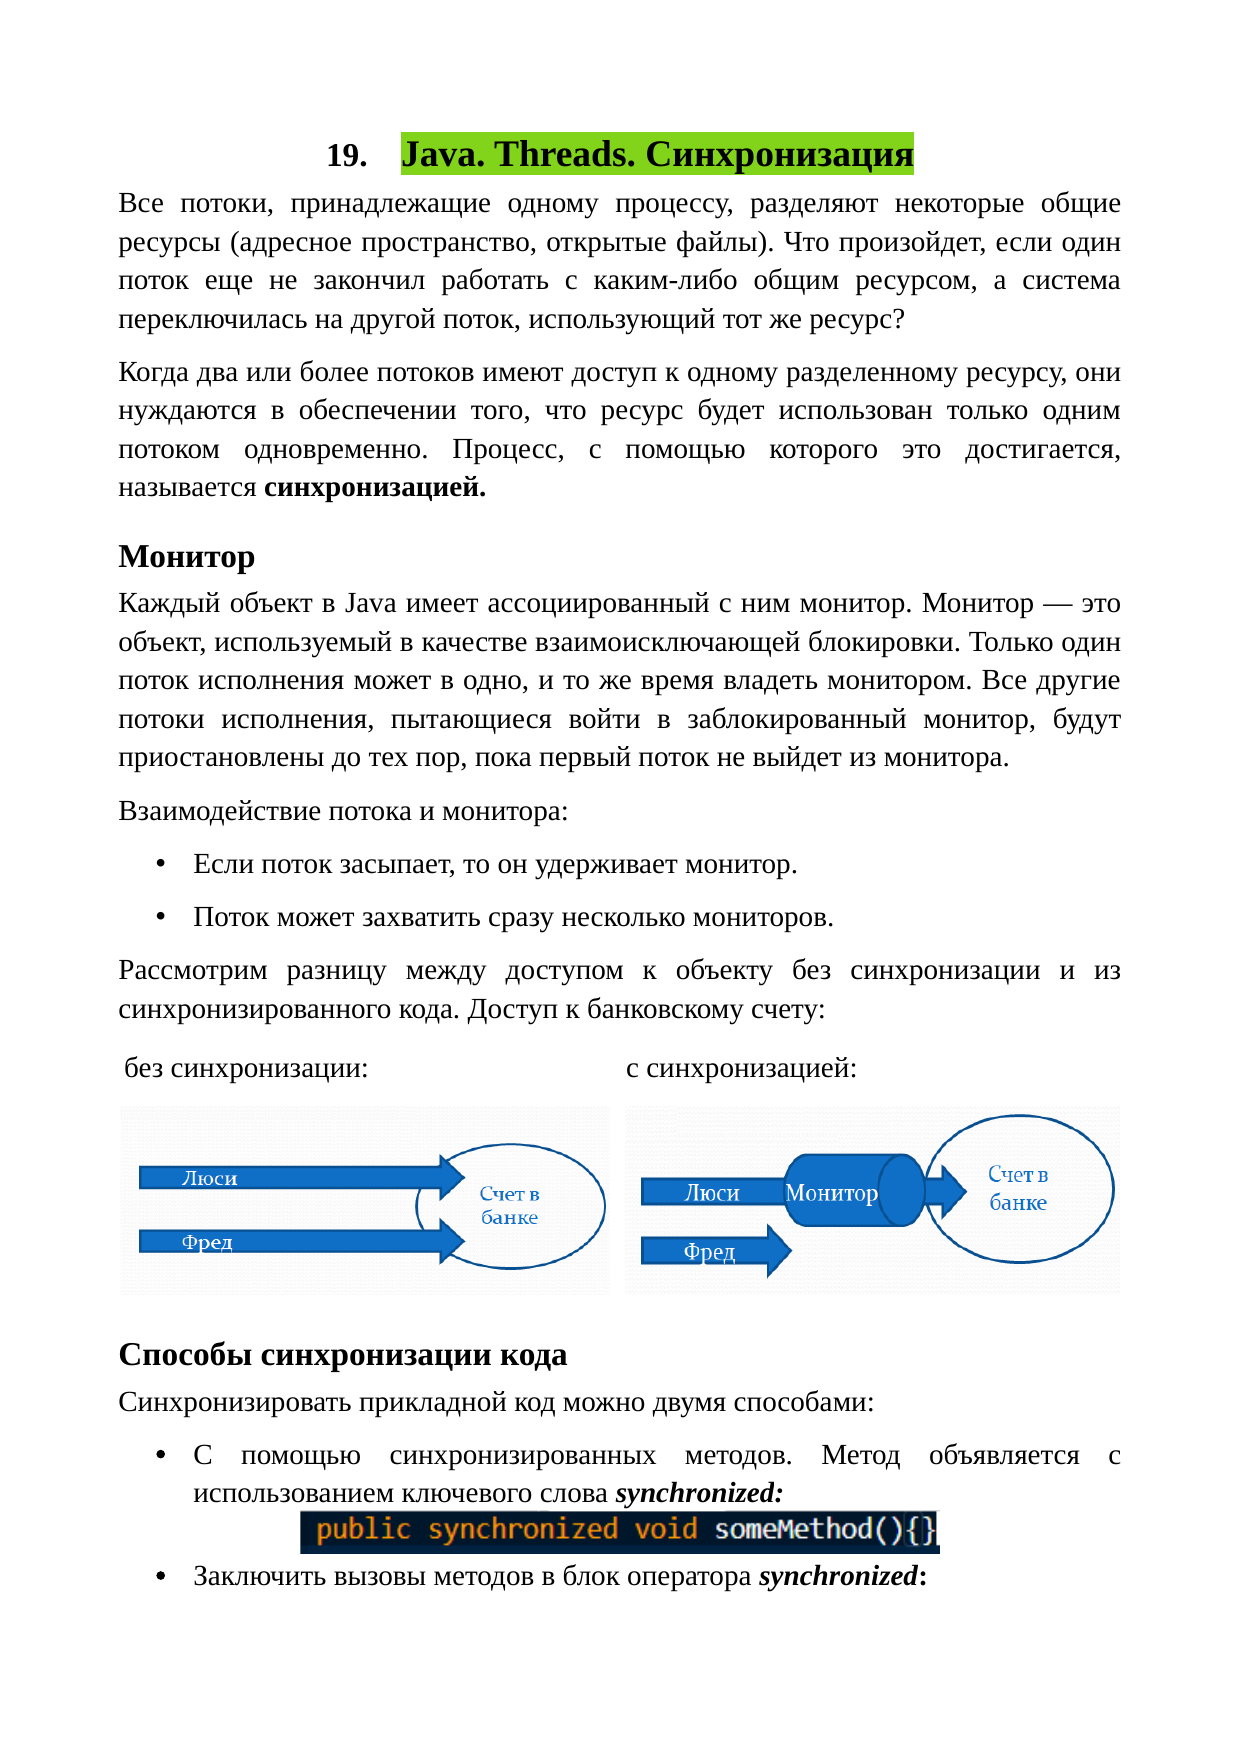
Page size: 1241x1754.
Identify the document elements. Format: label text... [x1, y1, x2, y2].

table_header с синхронизацией: [620, 1044, 1122, 1108]
list Поток может захватить сразу несколько мониторов. [156, 899, 1122, 933]
list С помощью синхронизированных методов. Метод объявляется с использованием ключевого слова synchronized: [156, 1437, 1122, 1509]
text Взаимодействие потока и монитора: [118, 793, 1122, 826]
table_header без синхронизации: [118, 1044, 620, 1108]
text Рассмотрим разницу между доступом к объекту без синхронизации и из синхронизированного кода. Доступ к банковскому счету: [118, 952, 1122, 1024]
list Заключить вызовы методов в блок оператора synchronized: [156, 1529, 1122, 1592]
text Синхронизировать прикладной код можно двумя способами: [118, 1384, 1122, 1417]
picture [120, 1106, 610, 1295]
subtitle Монитор [118, 543, 1122, 573]
list Если поток засыпает, то он удерживает монитор. [156, 846, 1122, 879]
picture [300, 1510, 940, 1554]
picture [625, 1106, 1121, 1295]
subtitle Java. Threads. Синхронизация [118, 143, 1122, 173]
subtitle Способы синхронизации кода [118, 1342, 1122, 1371]
text Все потоки, принадлежащие одному процессу, разделяют некоторые общие ресурсы (адресное пространство, открытые файлы). Что произойдет, если один поток еще не закончил работать с каким-либо общим ресурсом, а система переключилась на другой поток, использующий тот же ресурс? [118, 185, 1122, 334]
text Когда два или более потоков имеют доступ к одному разделенному ресурсу, они нуждаются в обеспечении того, что ресурс будет использован только одним потоком одновременно. Процесс, с помощью которого это достигается, называется синхронизацией. [118, 354, 1122, 503]
text Каждый объект в Java имеет ассоциированный с ним монитор. Монитор — это объект, используемый в качестве взаимоисключающей блокировки. Только один поток исполнения может в одно, и то же время владеть монитором. Все другие потоки исполнения, пытающиеся войти в заблокированный монитор, будут приостановлены до тех пор, пока первый поток не выйдет из монитора. [118, 585, 1122, 773]
